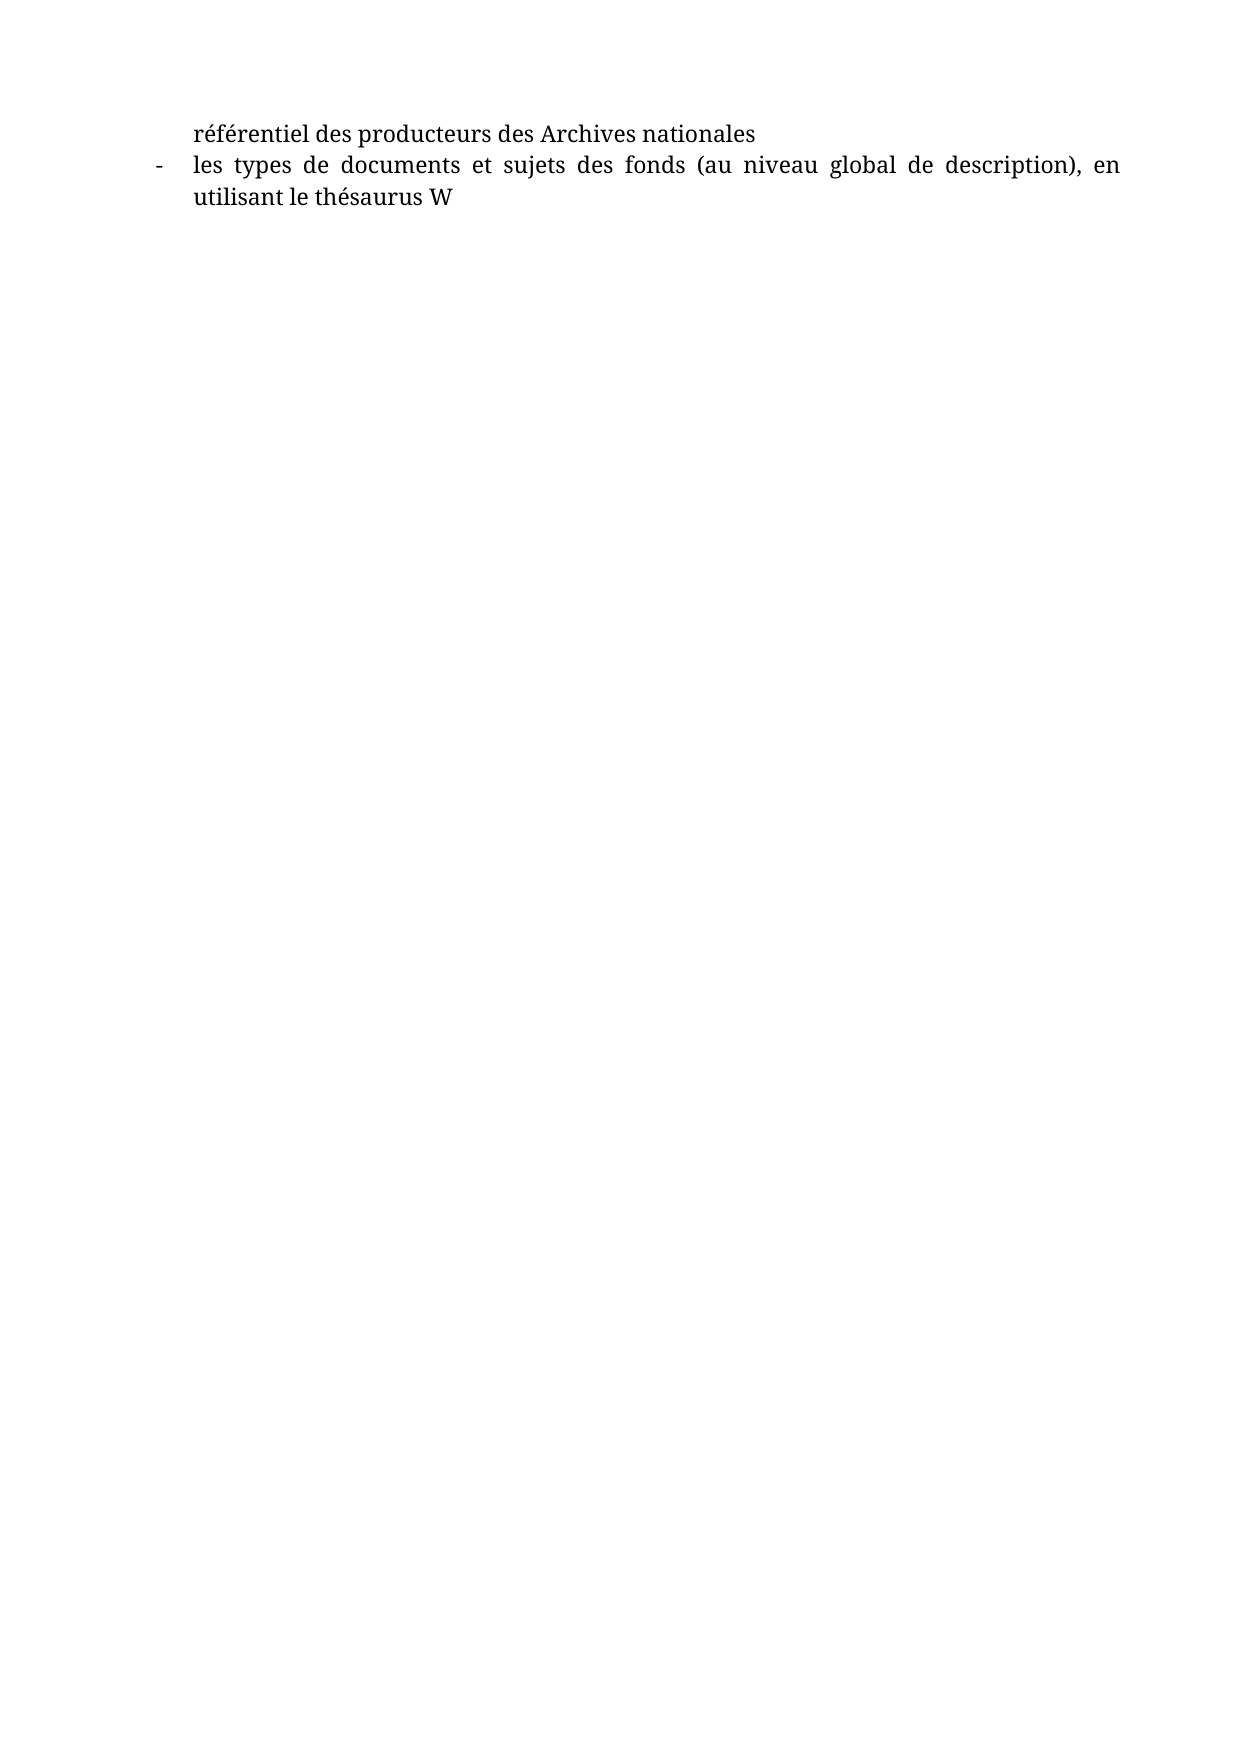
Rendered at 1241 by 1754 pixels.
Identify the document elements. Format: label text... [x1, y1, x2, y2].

list les types de documents et sujets des fonds (au niveau global de description), en utilisant le thésaurus W [156, 149, 1122, 212]
list référentiel des producteurs des Archives nationales [156, 118, 1122, 149]
